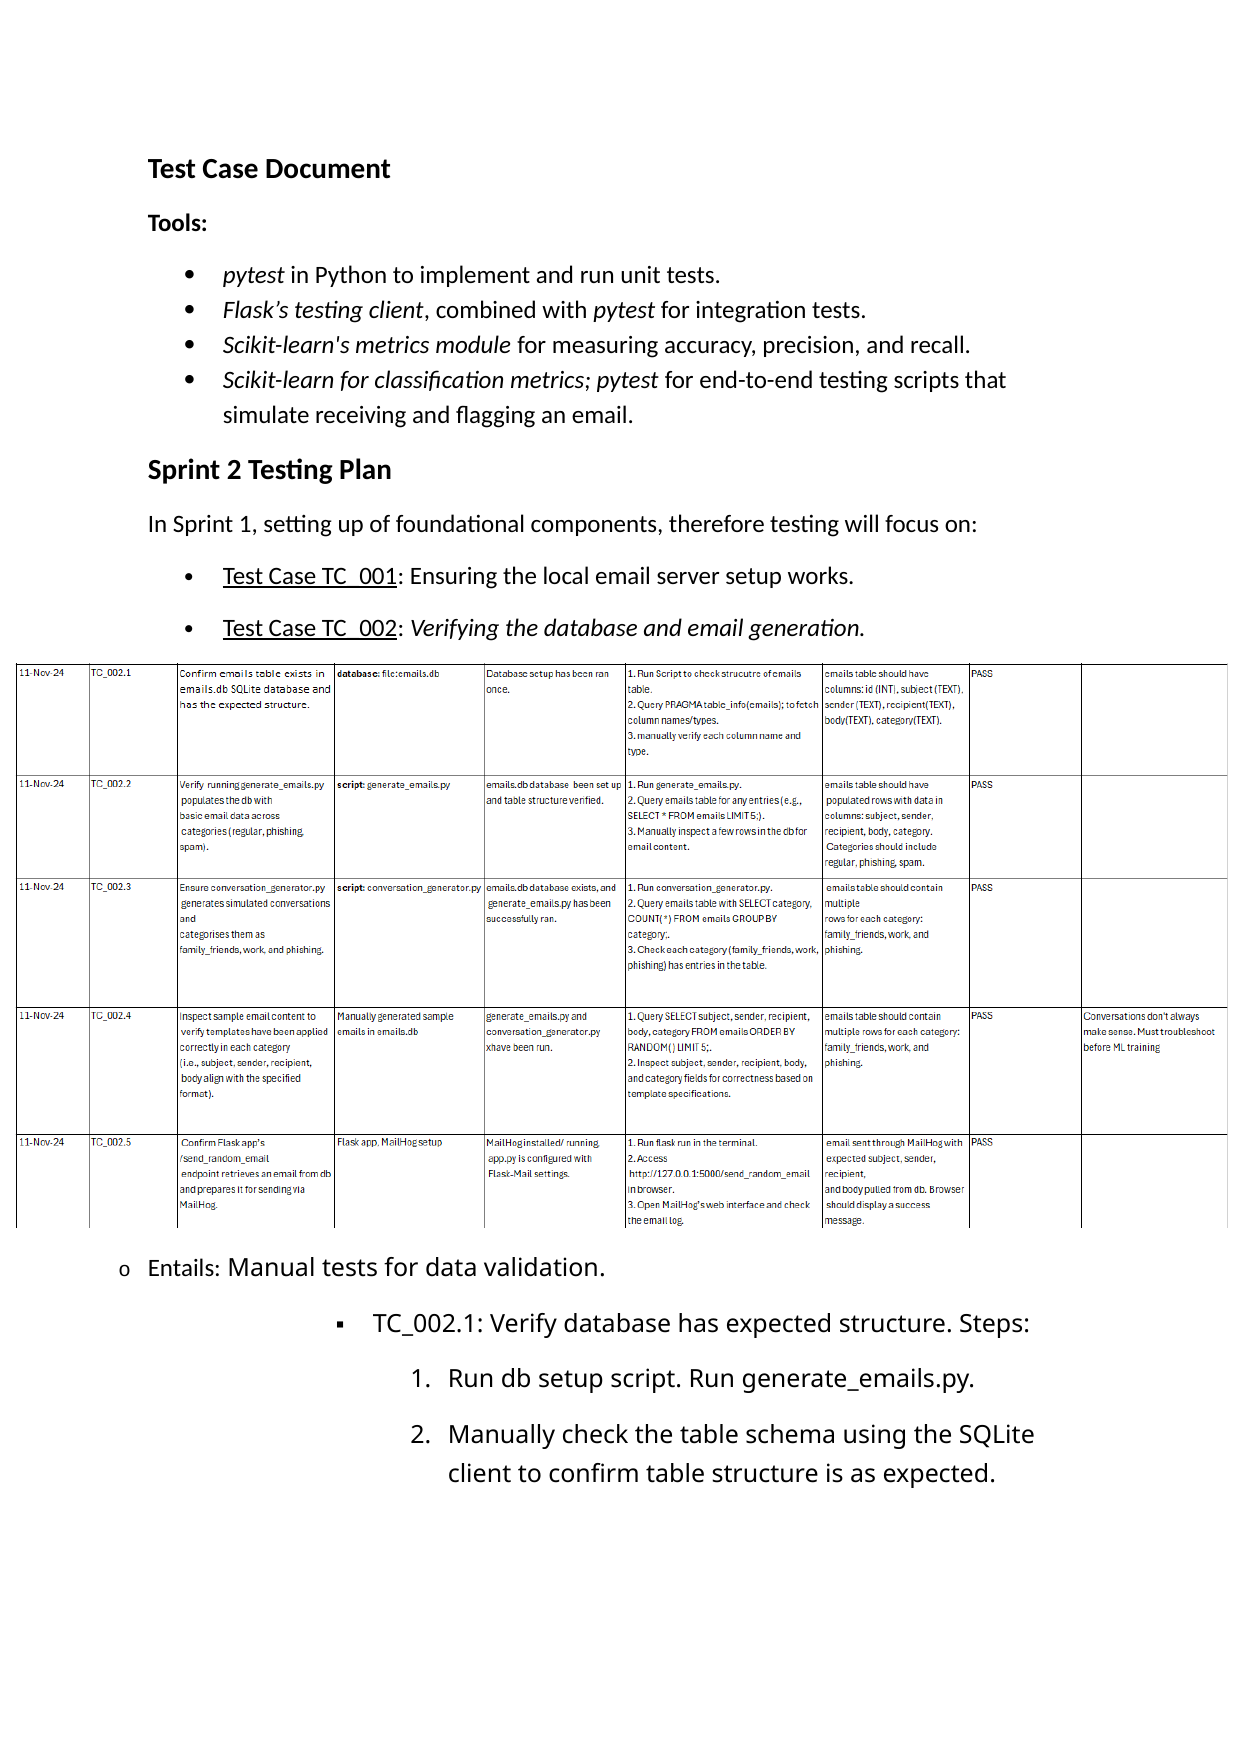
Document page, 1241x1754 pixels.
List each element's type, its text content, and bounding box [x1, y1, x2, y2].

text In Sprint 1, setting up of foundational components, therefore testing will focus on: [148, 508, 1090, 539]
text Test Case Document [148, 150, 1090, 186]
list Run db setup script. Run generate_emails.py. [410, 1361, 1090, 1395]
list Test Case TC_001: Ensuring the local email server setup works. [185, 560, 1090, 591]
list Manually check the table schema using the SQLite client to confirm table structure is as expected. [410, 1417, 1090, 1490]
list Flask’s testing client, combined with pytest for integration tests. [185, 294, 1090, 325]
list Test Case TC_002: Verifying the database and email generation. [185, 612, 1090, 642]
list TC_002.1: Verify database has expected structure. Steps: [335, 1305, 1090, 1339]
text Tools: [148, 208, 1090, 238]
list Scikit-learn's metrics module for measuring accuracy, precision, and recall. [185, 329, 1090, 360]
list Scikit-learn for classification metrics; pytest for end-to-end testing scripts that simulate receiving and flagging an email. [185, 364, 1090, 430]
text Sprint 2 Testing Plan [148, 451, 1090, 487]
list pytest in Python to implement and run unit tests. [185, 259, 1090, 290]
list Entails: Manual tests for data validation. [118, 1249, 1090, 1283]
